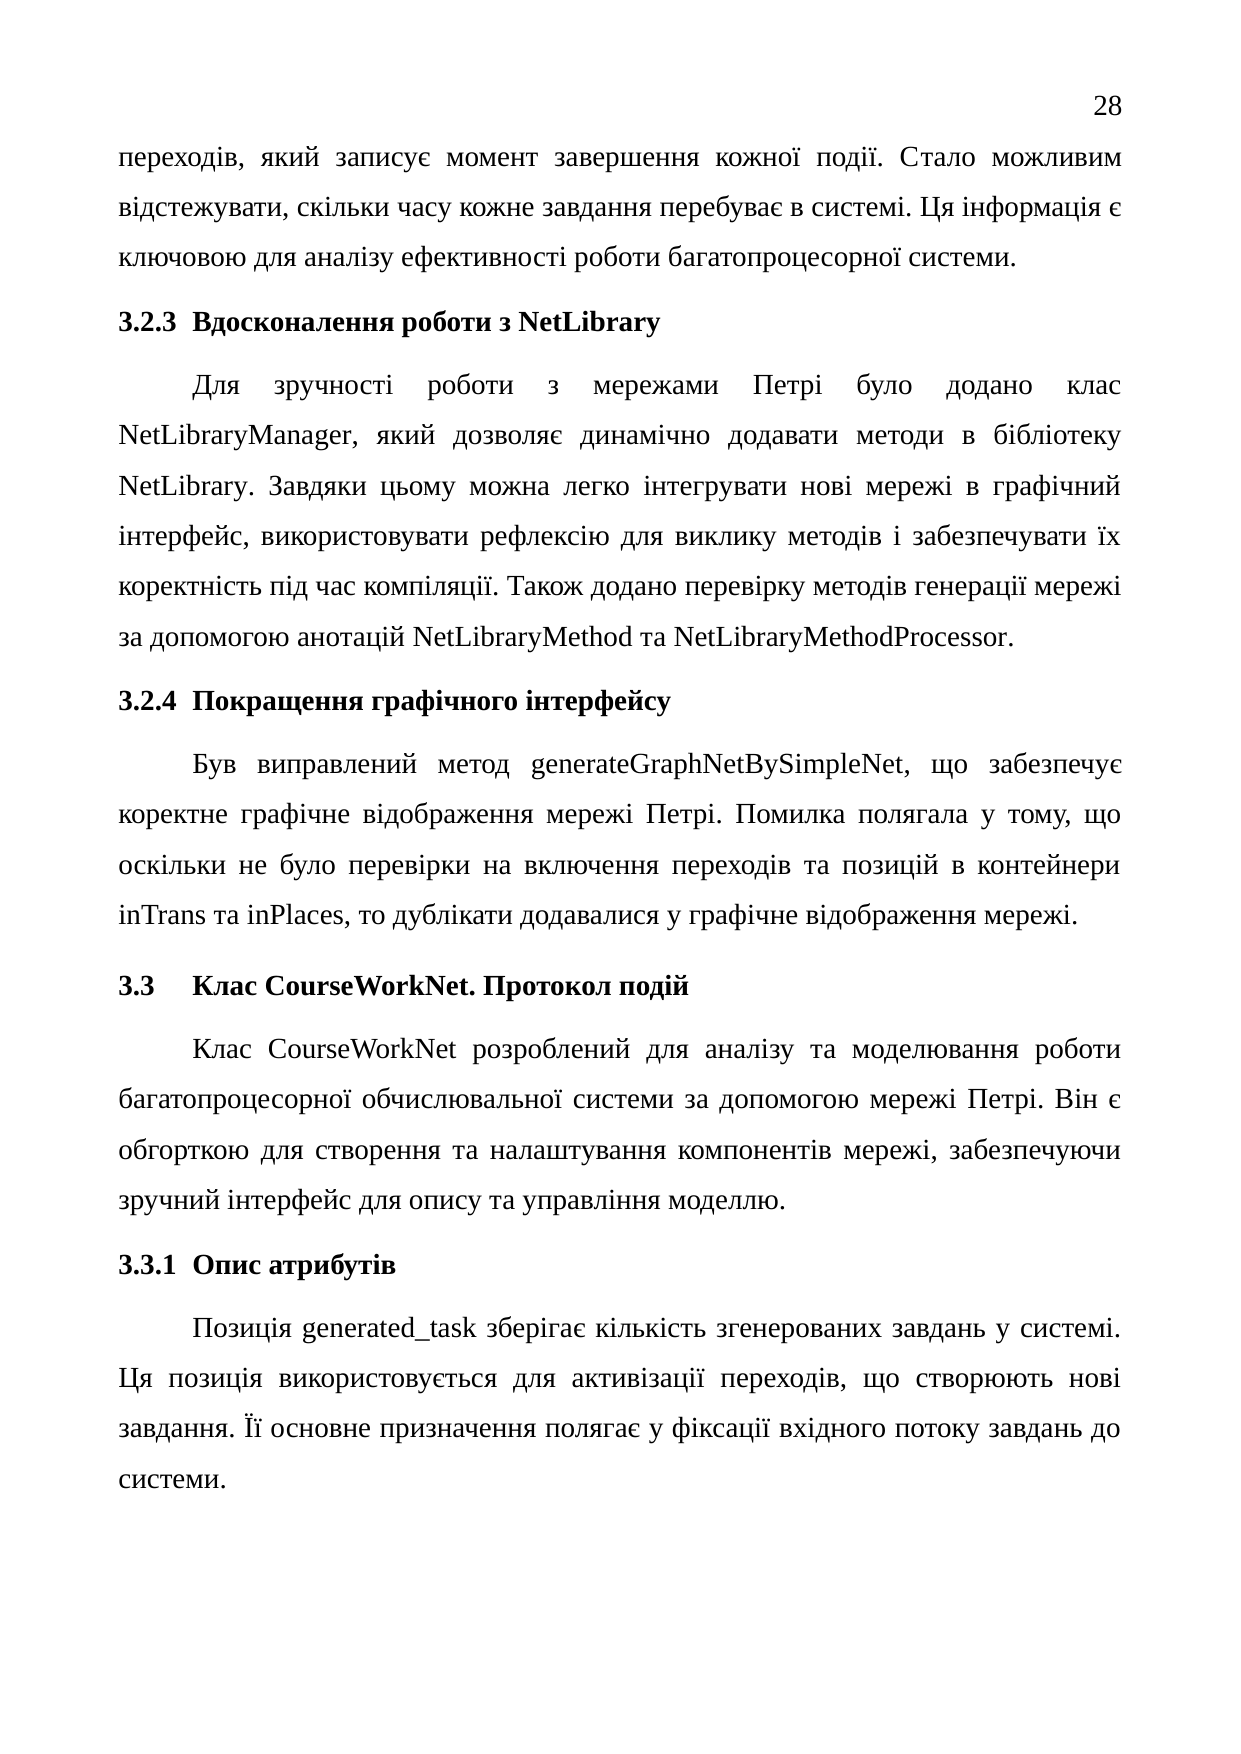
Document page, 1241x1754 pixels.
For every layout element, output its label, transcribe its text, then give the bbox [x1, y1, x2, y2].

text переходів, який записує момент завершення кожної події. Cтало можливим відстежувати, скільки часу кожне завдання перебуває в системі. Ця інформація є ключовою для аналізу ефективності роботи багатопроцесорної системи. [118, 139, 1122, 273]
subtitle Клас CourseWorkNet. Протокол подій [118, 968, 1122, 1002]
subtitle Покращення графічного інтерфейсу [118, 683, 1122, 717]
text Клас CourseWorkNet розроблений для аналізу та моделювання роботи багатопроцесорної обчислювальної системи за допомогою мережі Петрі. Він є обгорткою для створення та налаштування компонентів мережі, забезпечуючи зручний інтерфейс для опису та управління моделлю. [118, 1031, 1122, 1216]
text Позиція generated_task зберігає кількість згенерованих завдань у системі. Ця позиція використовується для активізації переходів, що створюють нові завдання. Її основне призначення полягає у фіксації вхідного потоку завдань до системи. [118, 1310, 1122, 1494]
subtitle Вдосконалення роботи з NetLibrary [118, 304, 1122, 338]
text Був виправлений метод generateGraphNetBySimpleNet, що забезпечує коректне графічне відображення мережі Петрі. Помилка полягала у тому, що оскільки не було перевірки на включення переходів та позицій в контейнери inTrans та inPlaces, то дублікати додавалися у графічне відображення мережі. [118, 746, 1122, 931]
subtitle Опис атрибутів [118, 1247, 1122, 1281]
text Для зручності роботи з мережами Петрі було додано клас NetLibraryManager, який дозволяє динамічно додавати методи в бібліотеку NetLibrary. Завдяки цьому можна легко інтегрувати нові мережі в графічний інтерфейс, використовувати рефлексію для виклику методів і забезпечувати їх коректність під час компіляції. Також додано перевірку методів генерації мережі за допомогою анотацій NetLibraryMethod та NetLibraryMethodProcessor. [118, 367, 1122, 652]
